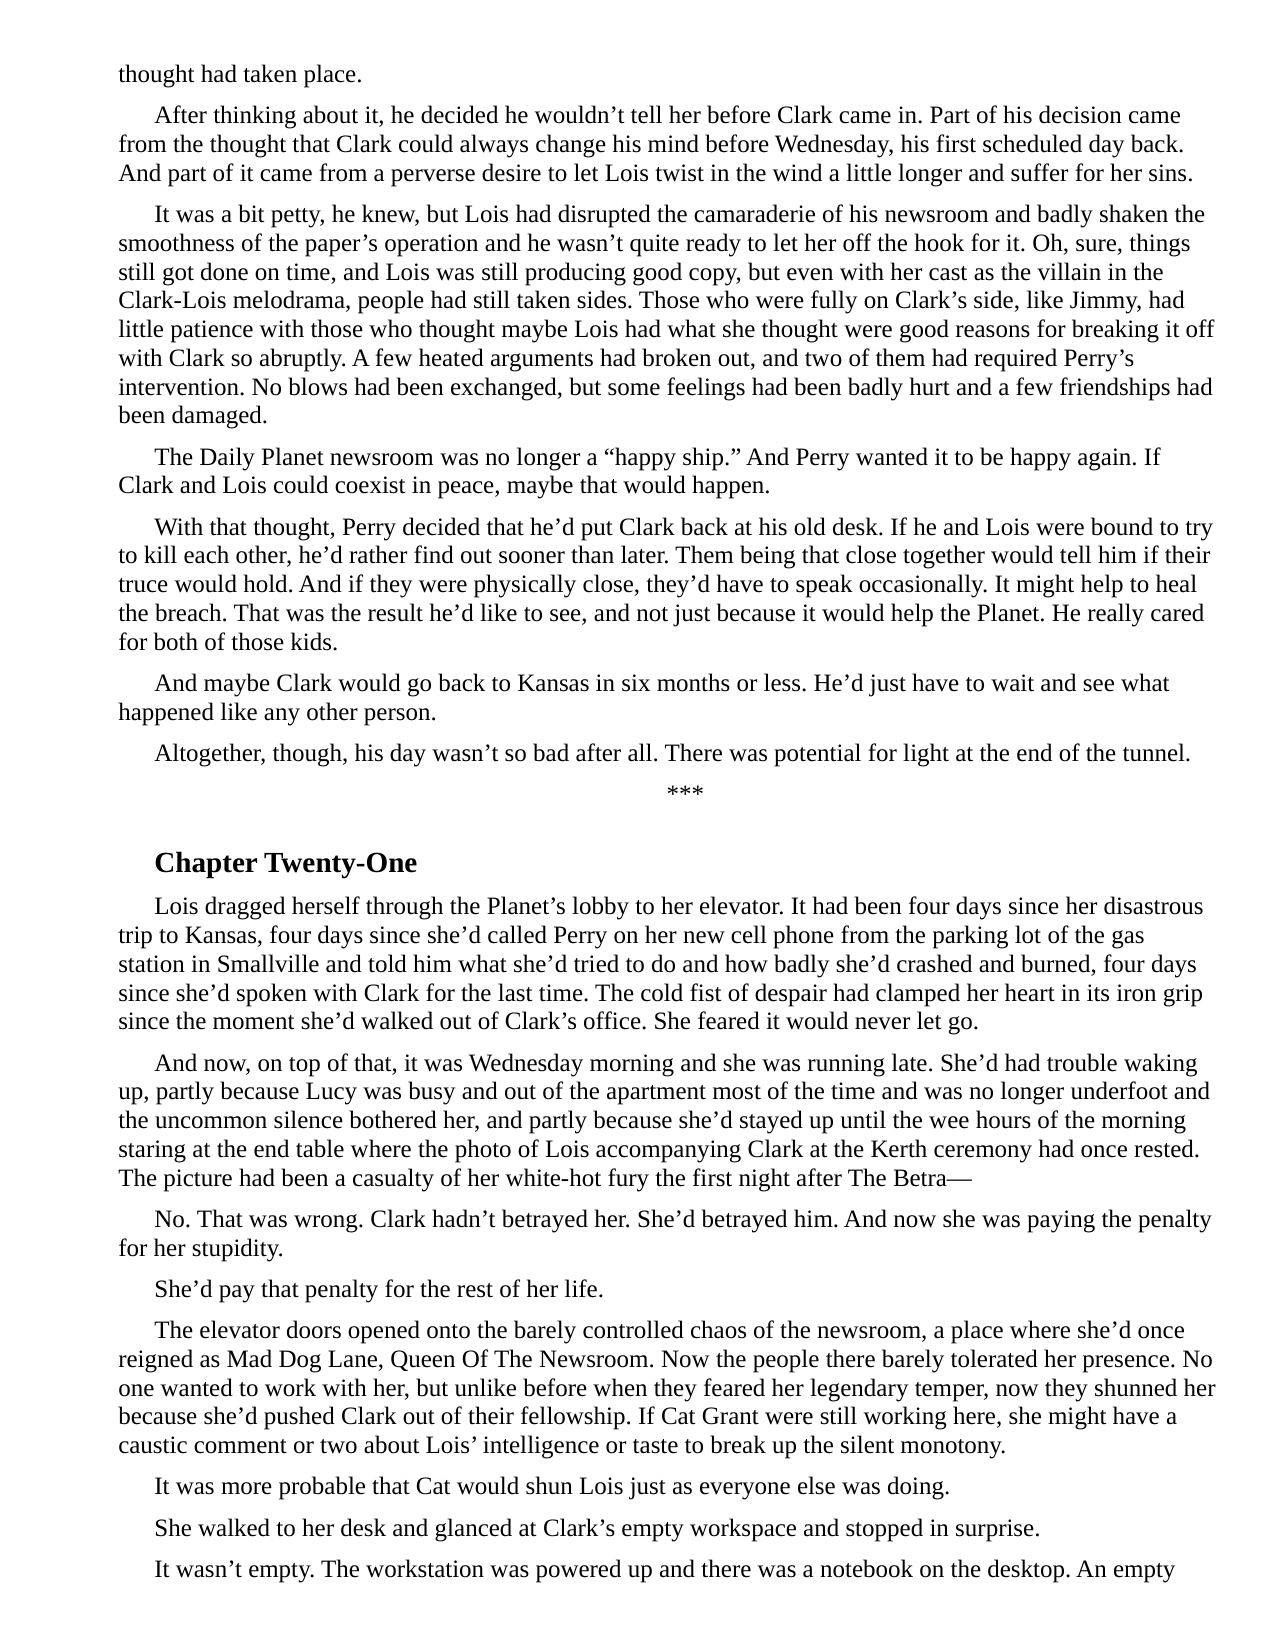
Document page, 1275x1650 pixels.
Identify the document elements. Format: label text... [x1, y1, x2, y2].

text thought had taken place. [118, 59, 1216, 88]
text It was more probable that Cat would shun Lois just as everyone else was doing. [118, 1471, 1216, 1500]
subtitle Chapter Twenty-One [118, 845, 1216, 879]
text The elevator doors opened onto the barely controlled chaos of the newsroom, a place where she’d once reigned as Mad Dog Lane, Queen Of The Newsroom. Now the people there barely tolerated her presence. No one wanted to work with her, but unlike before when they feared her legendary temper, now they shunned her because she’d pushed Clark out of their fellowship. If Cat Grant were still working here, she might have a caustic comment or two about Lois’ intelligence or taste to break up the silent monotony. [118, 1315, 1216, 1459]
text And maybe Clark would go back to Kansas in six months or less. He’d just have to wait and see what happened like any other person. [118, 668, 1216, 725]
text She walked to her desk and glanced at Clark’s empty workspace and stopped in surprise. [118, 1513, 1216, 1541]
text It wasn’t empty. The workstation was powered up and there was a notebook on the desktop. An empty [118, 1554, 1216, 1583]
text After thinking about it, he decided he wouldn’t tell her before Clark came in. Part of his decision came from the thought that Clark could always change his mind before Wednesday, his first scheduled day back. And part of it came from a perverse desire to let Lois twist in the wind a little longer and suffer for her sins. [118, 100, 1216, 187]
text And now, on top of that, it was Wednesday morning and she was running late. She’d had trouble waking up, partly because Lucy was busy and out of the apartment most of the time and was no longer underfoot and the uncommon silence bothered her, and partly because she’d stayed up until the wee hours of the morning staring at the end table where the photo of Lois accompanying Clark at the Kerth ceremony had once rested. The picture had been a casualty of her white-hot fury the first night after The Betra— [118, 1048, 1216, 1191]
text She’d pay that penalty for the rest of her life. [118, 1274, 1216, 1303]
text The Daily Planet newsroom was no longer a “happy ship.” And Perry wanted it to be happy again. If Clark and Lois could coexist in peace, maybe that would happen. [118, 442, 1216, 499]
text No. That was wrong. Clark hadn’t betrayed her. She’d betrayed him. And now she was paying the penalty for her stupidity. [118, 1204, 1216, 1261]
text Altogether, though, his day wasn’t so bad after all. There was potential for light at the end of the tunnel. [118, 738, 1216, 767]
text With that thought, Perry decided that he’d put Clark back at his old desk. If he and Lois were bound to try to kill each other, he’d rather find out sooner than later. Them being that close together would tell him if their truce would hold. And if they were physically close, they’d have to speak occasionally. It might help to heal the breach. That was the result he’d like to see, and not just because it would help the Planet. He really cared for both of those kids. [118, 512, 1216, 655]
text *** [118, 779, 1216, 808]
text Lois dragged herself through the Planet’s lobby to her elevator. It had been four days since her disastrous trip to Kansas, four days since she’d called Perry on her new cell phone from the parking lot of the gas station in Smallville and told him what she’d tried to do and how badly she’d crashed and burned, four days since she’d spoken with Clark for the last time. The cold fist of despair had clamped her heart in its iron grip since the moment she’d walked out of Clark’s office. She feared it would never let go. [118, 891, 1216, 1035]
text It was a bit petty, he knew, but Lois had disrupted the camaraderie of his newsroom and badly shaken the smoothness of the paper’s operation and he wasn’t quite ready to let her off the hook for it. Oh, sure, things still got done on time, and Lois was still producing good copy, but even with her cast as the villain in the Clark-Lois melodrama, people had still taken sides. Those who were fully on Clark’s side, like Jimmy, had little patience with those who thought maybe Lois had what she thought were good reasons for breaking it off with Clark so abruptly. A few heated arguments had broken out, and two of them had required Perry’s intervention. No blows had been exchanged, but some feelings had been badly hurt and a few friendships had been damaged. [118, 199, 1216, 429]
